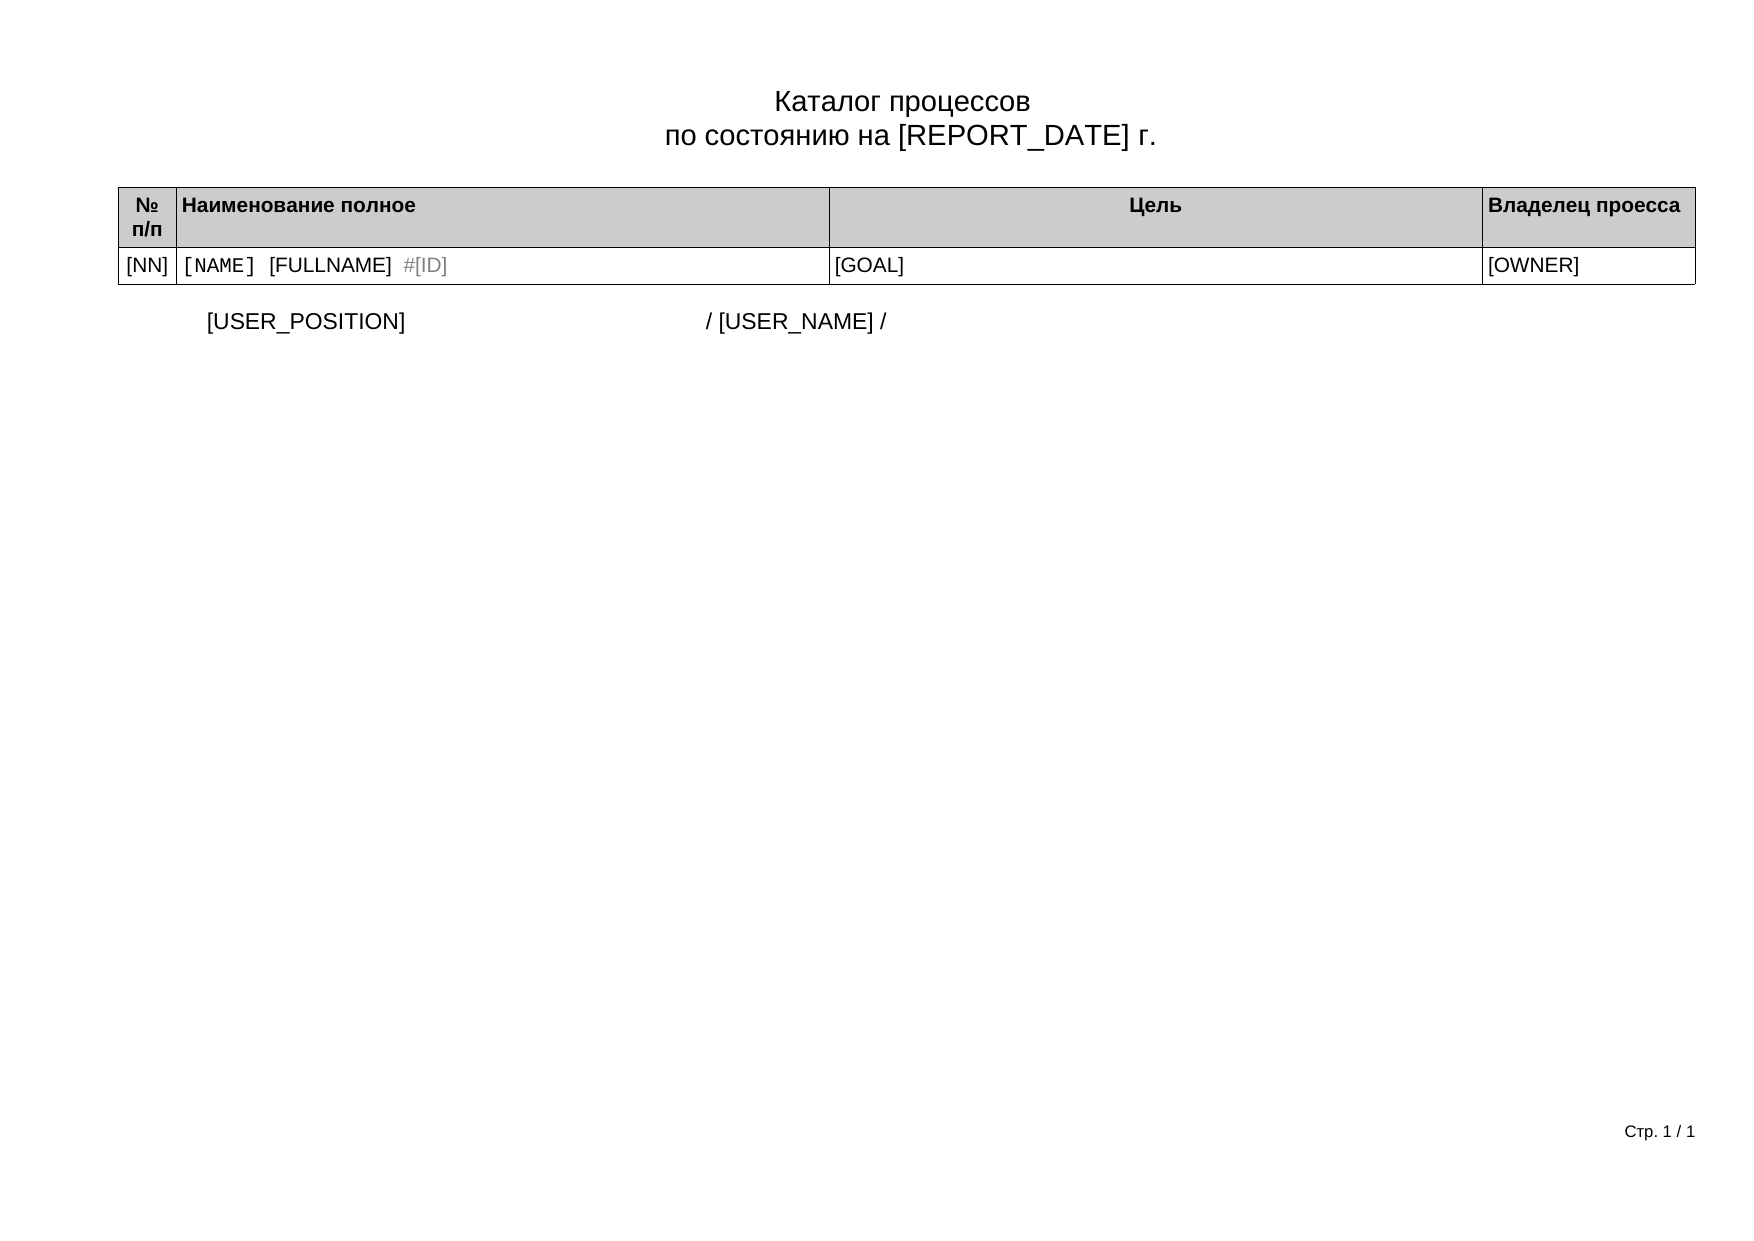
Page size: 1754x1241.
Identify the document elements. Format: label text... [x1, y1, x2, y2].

text [USER_POSITION] / [USER_NAME] / [118, 308, 1695, 334]
table_header Наименование полное [177, 188, 829, 247]
table_header Владелец проесса [1483, 188, 1695, 247]
table_header № п/п [119, 188, 176, 247]
table_header Цель [830, 188, 1482, 247]
table_cell [NAME] [FULLNAME] #[ID] [177, 248, 829, 284]
table_cell [NN] [119, 248, 176, 284]
table_cell [OWNER] [1483, 248, 1695, 284]
table_cell [GOAL] [830, 248, 1482, 284]
subtitle Каталог процессов по состоянию на [REPORT_DATE] г. [118, 84, 1695, 151]
